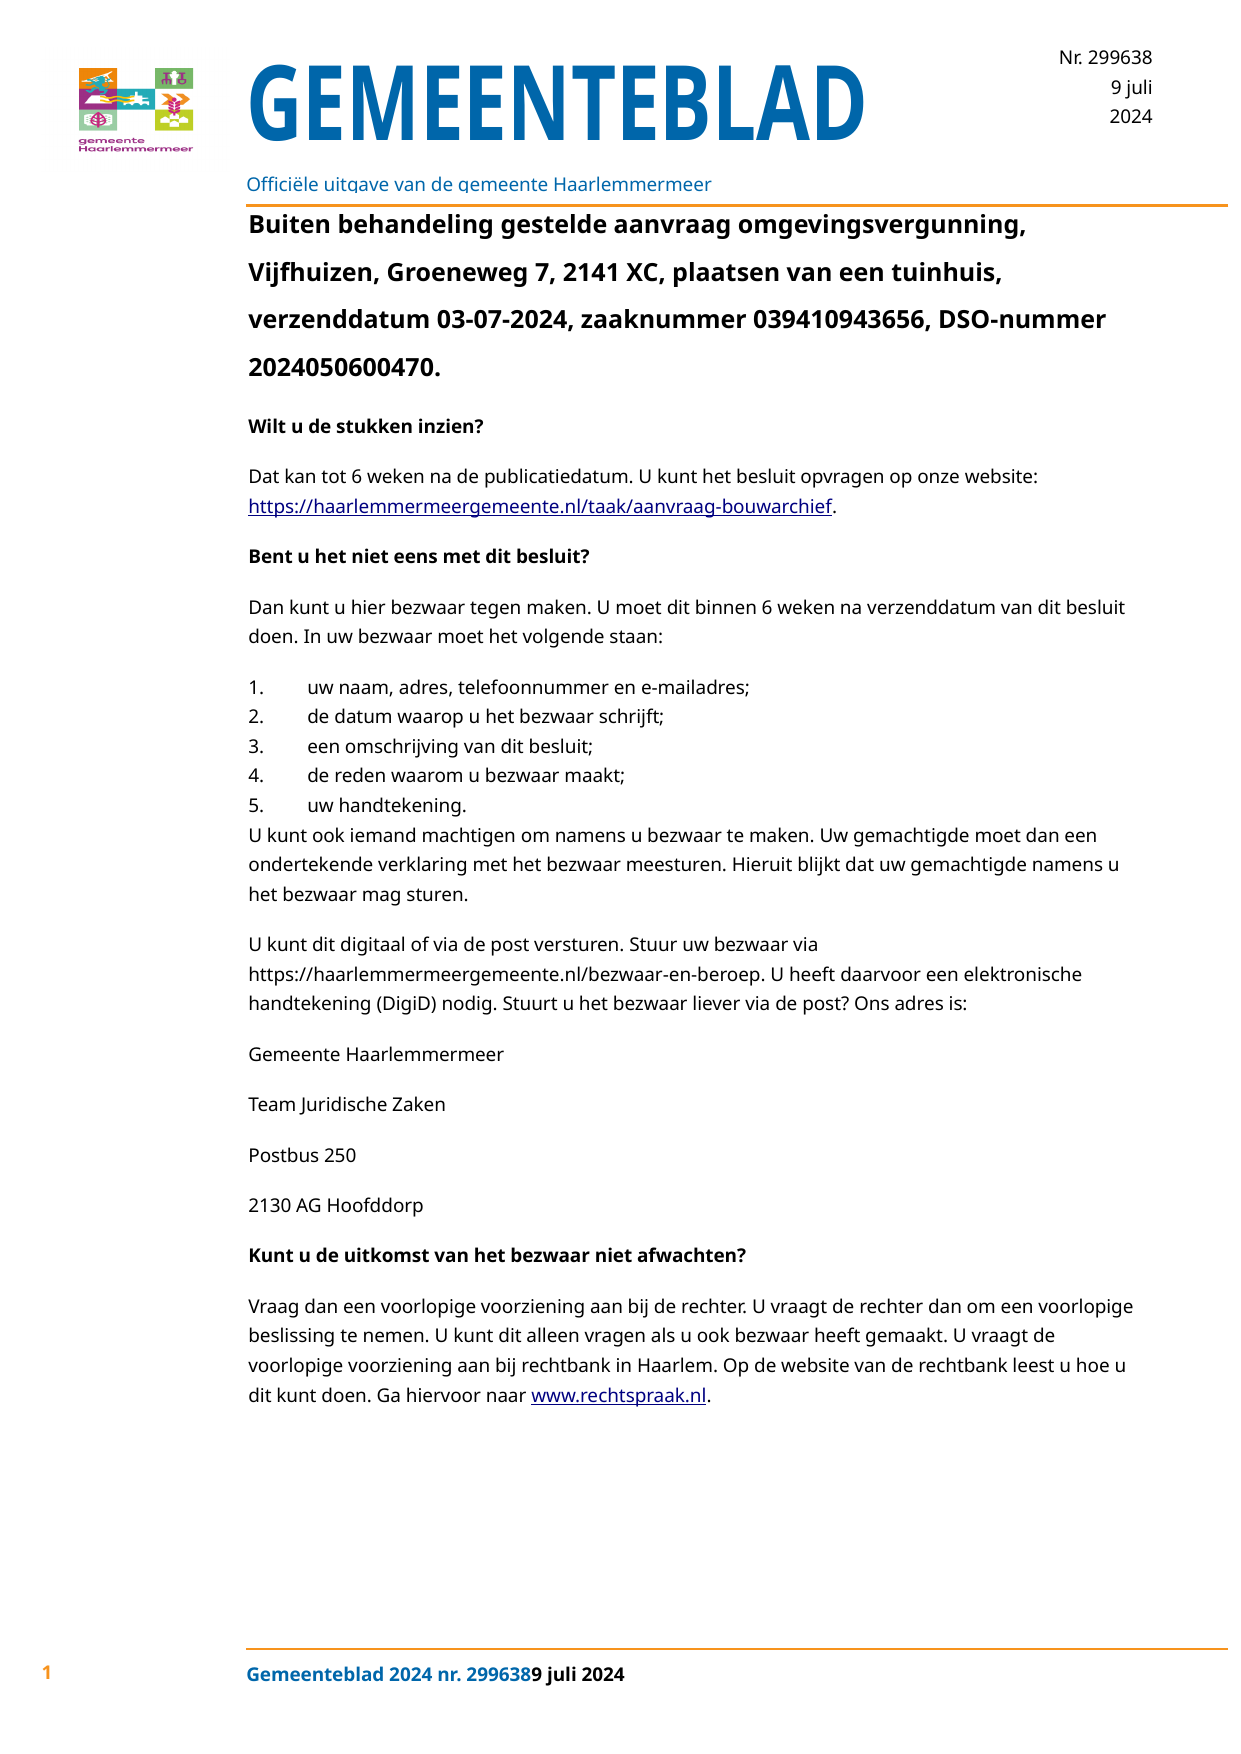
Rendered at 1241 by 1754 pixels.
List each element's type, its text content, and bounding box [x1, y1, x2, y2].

picture [41, 47, 231, 172]
text Kunt u de uitkomst van het bezwaar niet afwachten? [248, 1243, 1152, 1268]
text Bent u het niet eens met dit besluit? [248, 543, 1152, 569]
text 2130 AG Hoofddorp [248, 1192, 1152, 1218]
list de reden waarom u bezwaar maakt; [248, 763, 1152, 788]
list de datum waarop u het bezwaar schrijft; [248, 703, 1152, 729]
list een omschrijving van dit besluit; [248, 733, 1152, 759]
text Dan kunt u hier bezwaar tegen maken. U moet dit binnen 6 weken na verzenddatum van dit besluit doen. In uw bezwaar moet het volgende staan: [248, 594, 1152, 649]
list uw handtekening. [248, 792, 1152, 818]
text U kunt ook iemand machtigen om namens u bezwaar te maken. Uw gemachtigde moet dan een ondertekende verklaring met het bezwaar meesturen. Hieruit blijkt dat uw gemachtigde namens u het bezwaar mag sturen. [248, 822, 1152, 907]
text U kunt dit digitaal of via de post versturen. Stuur uw bezwaar via https://haarlemmermeergemeente.nl/bezwaar-en-beroep. U heeft daarvoor een elektronische handtekening (DigiD) nodig. Stuurt u het bezwaar liever via de post? Ons adres is: [248, 931, 1152, 1016]
text Team Juridische Zaken [248, 1091, 1152, 1117]
text Wilt u de stukken inzien? [248, 413, 1152, 439]
list uw naam, adres, telefoonnummer en e-mailadres; [248, 674, 1152, 700]
text Gemeente Haarlemmermeer [248, 1041, 1152, 1067]
text Dat kan tot 6 weken na de publicatiedatum. U kunt het besluit opvragen op onze website: https://haarlemmermeergemeente.nl/taak/aanvraag-bouwarchief. [248, 463, 1152, 519]
text Buiten behandeling gestelde aanvraag omgevingsvergunning, Vijfhuizen, Groeneweg 7, 2141 XC, plaatsen van een tuinhuis, verzenddatum 03-07-2024, zaaknummer 039410943656, DSO-nummer 2024050600470. [248, 207, 1152, 384]
text Vraag dan een voorlopige voorziening aan bij de rechter. U vraagt de rechter dan om een voorlopige beslissing te nemen. U kunt dit alleen vragen als u ook bezwaar heeft gemaakt. U vraagt de voorlopige voorziening aan bij rechtbank in Haarlem. Op de website van de rechtbank leest u hoe u dit kunt doen. Ga hiervoor naar www.rechtspraak.nl. [248, 1293, 1152, 1408]
text Postbus 250 [248, 1142, 1152, 1168]
